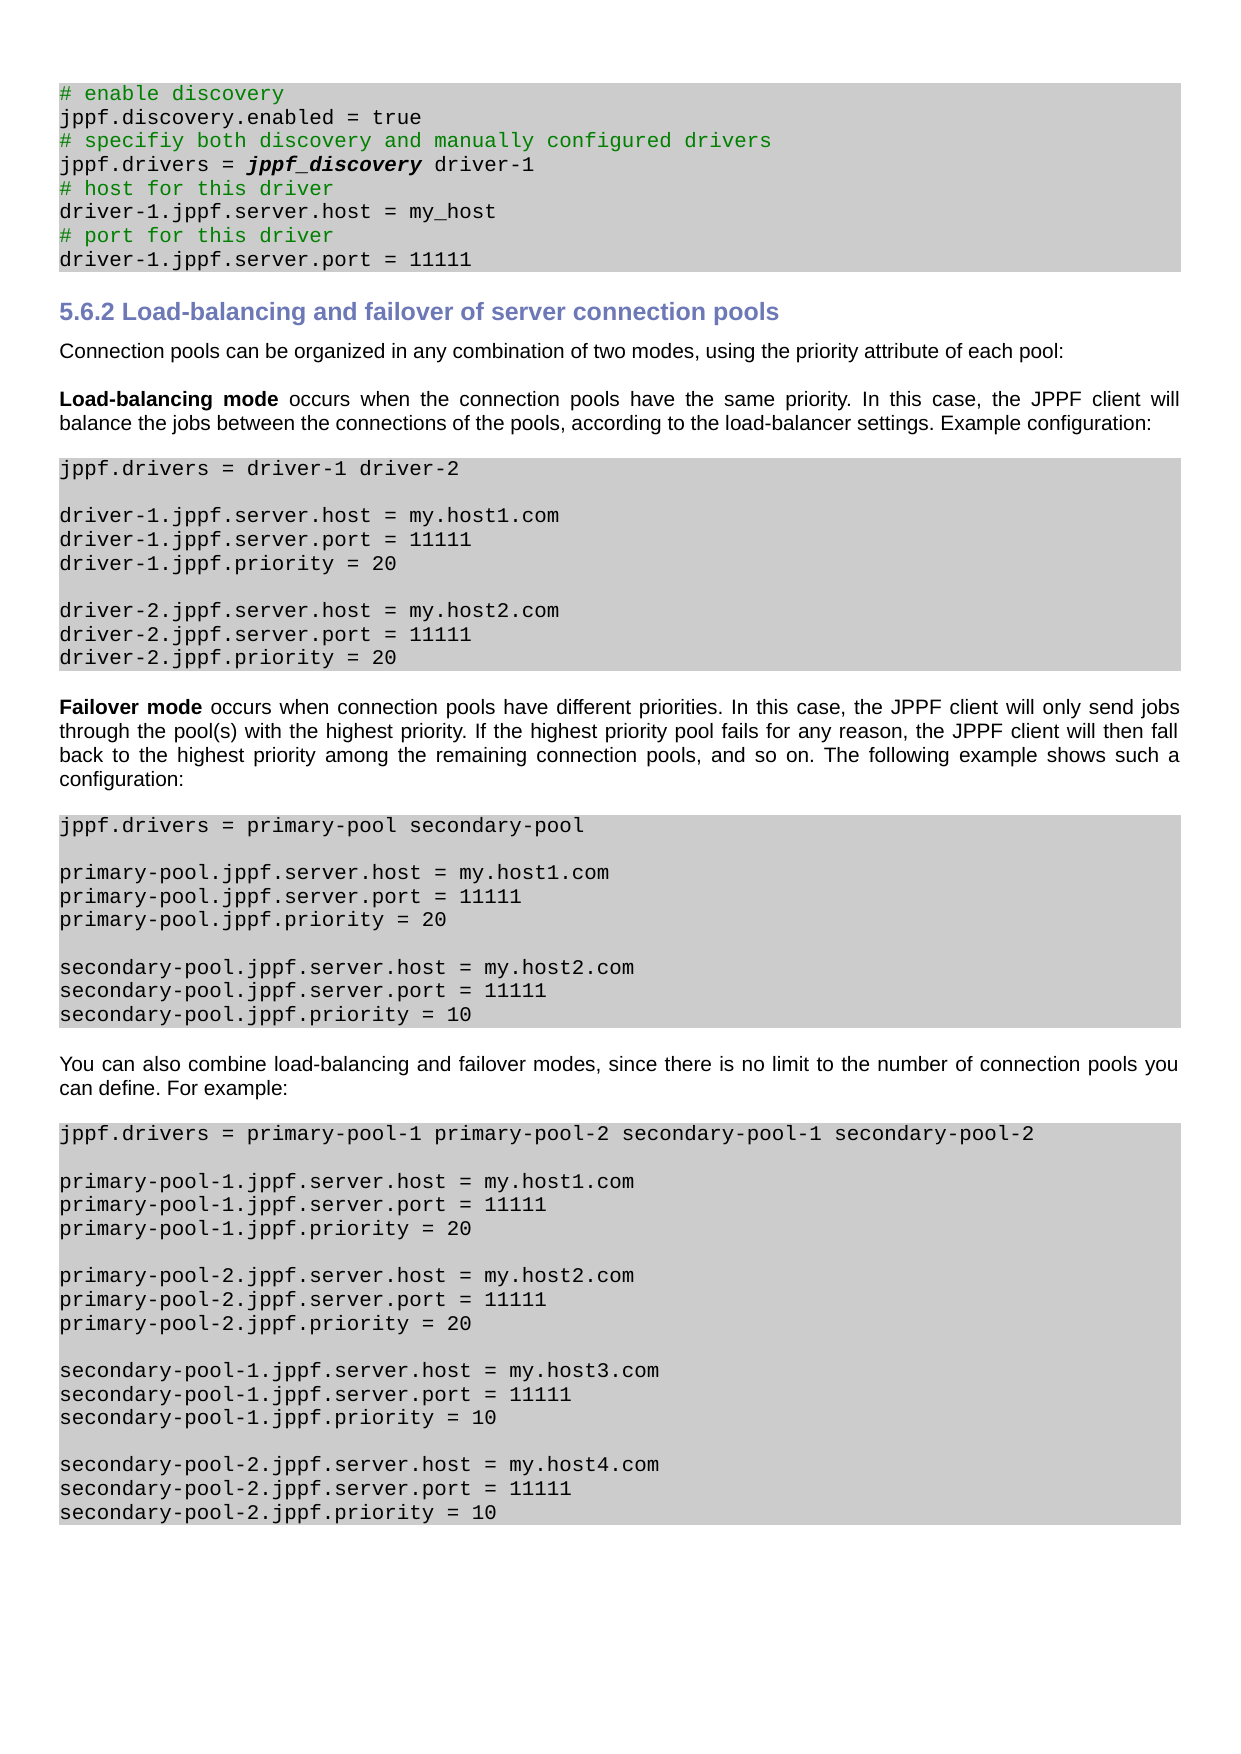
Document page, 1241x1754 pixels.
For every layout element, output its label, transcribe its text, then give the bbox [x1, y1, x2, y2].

text driver-1.jppf.server.port = 11111 [59, 529, 1181, 553]
text primary-pool-1.jppf.server.host = my.host1.com [59, 1171, 1181, 1194]
text # enable discovery [59, 83, 1181, 107]
text secondary-pool.jppf.server.port = 11111 [59, 980, 1181, 1004]
text jppf.discovery.enabled = true [59, 107, 1181, 130]
text driver-2.jppf.server.host = my.host2.com [59, 600, 1181, 624]
text jppf.drivers = primary-pool-1 primary-pool-2 secondary-pool-1 secondary-pool-2 [59, 1123, 1181, 1147]
text driver-1.jppf.server.port = 11111 [59, 248, 1181, 272]
text secondary-pool-2.jppf.server.port = 11111 [59, 1478, 1181, 1502]
text You can also combine load-balancing and failover modes, since there is no limit to the number of connection pools you can define. For example: [59, 1052, 1181, 1099]
text Load-balancing mode occurs when the connection pools have the same priority. In this case, the JPPF client will balance the jobs between the connections of the pools, according to the load-balancer settings. Example configuration: [59, 386, 1181, 434]
text driver-2.jppf.server.port = 11111 [59, 624, 1181, 647]
text primary-pool.jppf.server.port = 11111 [59, 886, 1181, 909]
text primary-pool-1.jppf.priority = 20 [59, 1218, 1181, 1242]
text driver-2.jppf.priority = 20 [59, 647, 1181, 671]
text secondary-pool-1.jppf.server.host = my.host3.com [59, 1360, 1181, 1383]
text Connection pools can be organized in any combination of two modes, using the priority attribute of each pool: [59, 338, 1181, 362]
text secondary-pool.jppf.priority = 10 [59, 1004, 1181, 1028]
text # specifiy both discovery and manually configured drivers [59, 130, 1181, 154]
text driver-1.jppf.server.host = my.host1.com [59, 506, 1181, 529]
text # port for this driver [59, 225, 1181, 248]
text secondary-pool-1.jppf.priority = 10 [59, 1407, 1181, 1431]
text primary-pool-2.jppf.priority = 20 [59, 1313, 1181, 1336]
subtitle Load-balancing and failover of server connection pools [59, 297, 1181, 326]
text jppf.drivers = jppf_discovery driver-1 [59, 154, 1181, 178]
text primary-pool.jppf.server.host = my.host1.com [59, 862, 1181, 886]
text driver-1.jppf.priority = 20 [59, 553, 1181, 576]
text jppf.drivers = driver-1 driver-2 [59, 458, 1181, 482]
text # host for this driver [59, 178, 1181, 201]
text secondary-pool-1.jppf.server.port = 11111 [59, 1383, 1181, 1407]
text jppf.drivers = primary-pool secondary-pool [59, 815, 1181, 838]
text primary-pool-2.jppf.server.host = my.host2.com [59, 1265, 1181, 1289]
text Failover mode occurs when connection pools have different priorities. In this case, the JPPF client will only send jobs through the pool(s) with the highest priority. If the highest priority pool fails for any reason, the JPPF client will then fall back to the highest priority among the remaining connection pools, and so on. The following example shows such a configuration: [59, 695, 1181, 791]
text primary-pool.jppf.priority = 20 [59, 909, 1181, 933]
text primary-pool-2.jppf.server.port = 11111 [59, 1289, 1181, 1313]
text primary-pool-1.jppf.server.port = 11111 [59, 1194, 1181, 1218]
text secondary-pool-2.jppf.priority = 10 [59, 1502, 1181, 1525]
text secondary-pool-2.jppf.server.host = my.host4.com [59, 1454, 1181, 1478]
text secondary-pool.jppf.server.host = my.host2.com [59, 957, 1181, 980]
text driver-1.jppf.server.host = my_host [59, 201, 1181, 225]
